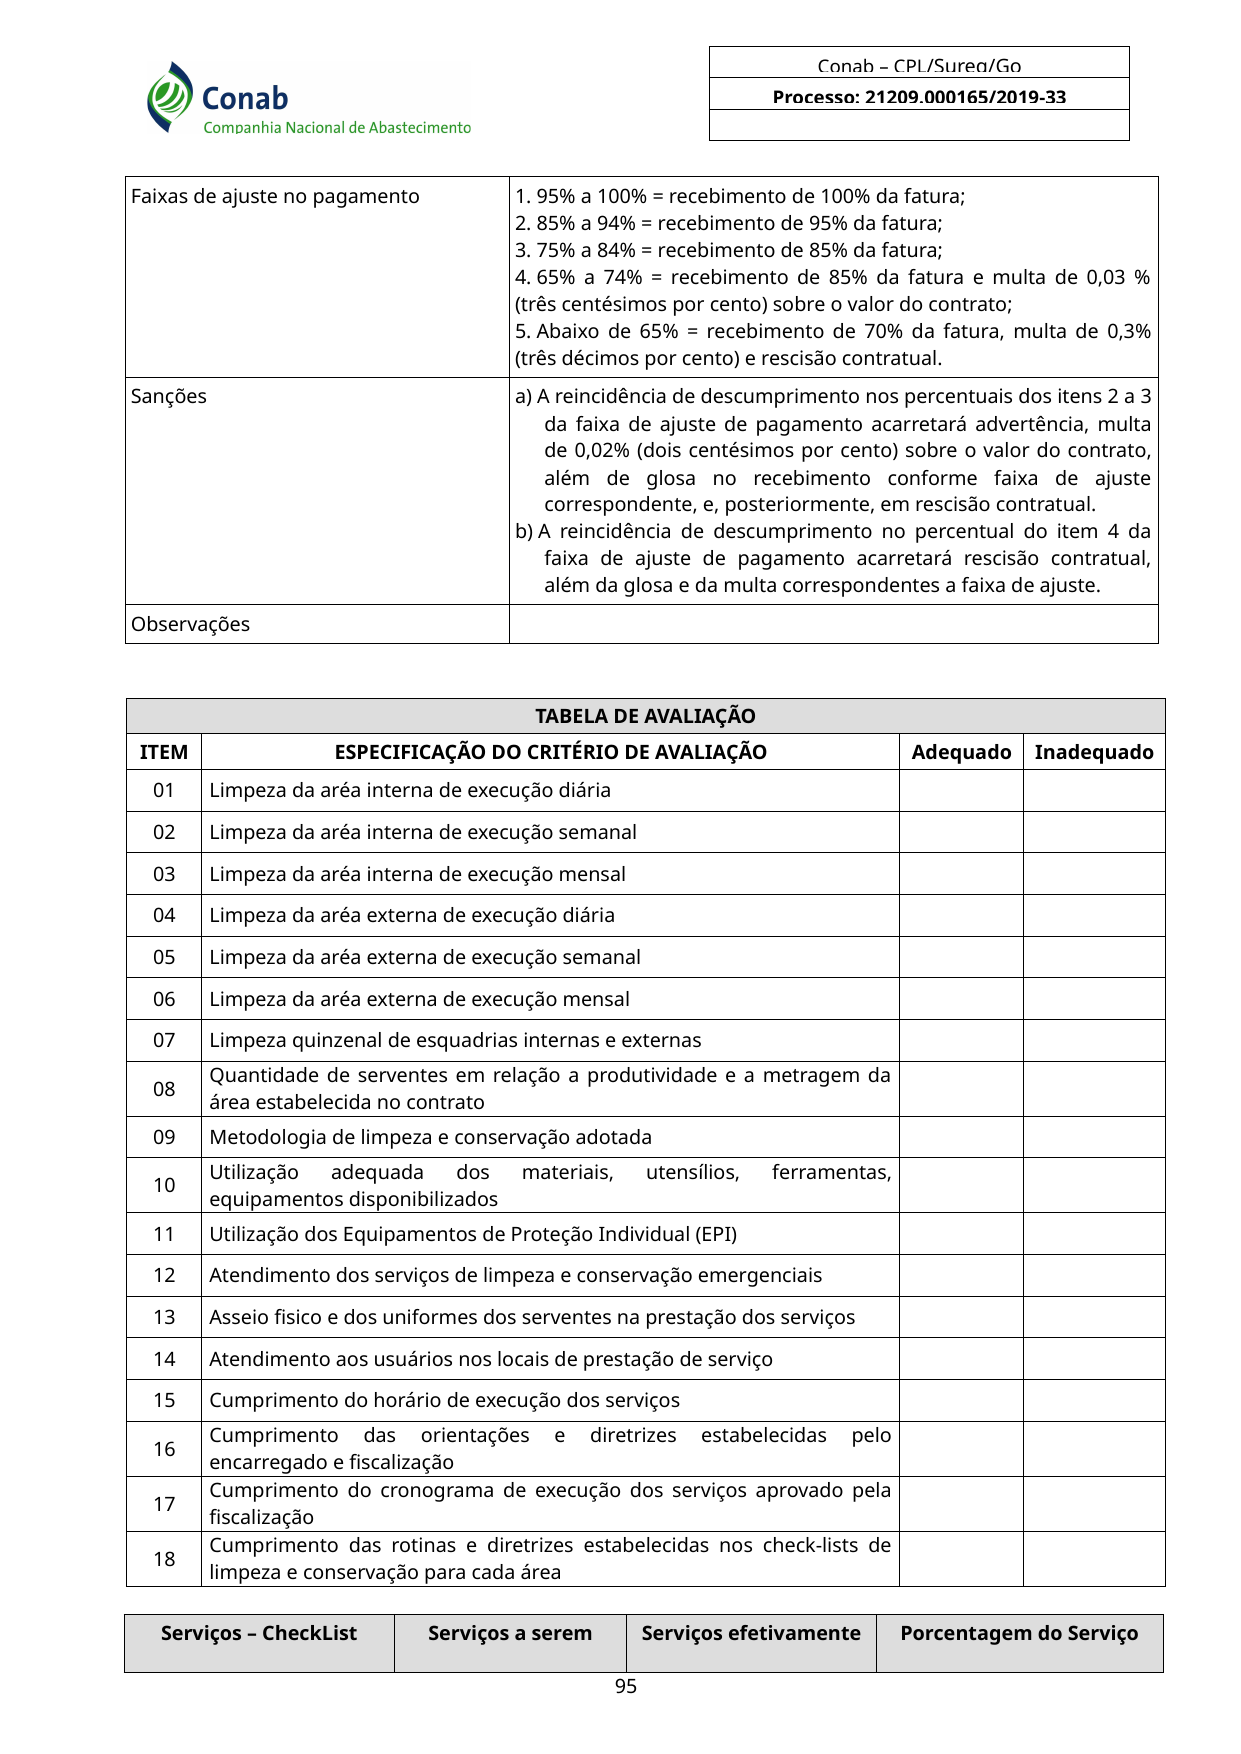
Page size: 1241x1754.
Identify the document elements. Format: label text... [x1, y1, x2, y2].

table_cell 10 [127, 1158, 201, 1212]
table_cell [900, 1255, 1023, 1296]
table_cell [900, 1158, 1023, 1212]
table_cell Quantidade de serventes em relação a produtividade e a metragem da área estabelecida no contrato [202, 1062, 899, 1116]
table_cell [510, 605, 1158, 643]
table_cell Limpeza da aréa externa de execução mensal [202, 978, 899, 1019]
table_cell [900, 1532, 1023, 1586]
table_cell 95% a 100% = recebimento de 100% da fatura; 85% a 94% = recebimento de 95% da fatura; 75% a 84% = recebimento de 85% da fatura; 65% a 74% = recebimento de 85% da fatura e multa de 0,03 % (três centésimos por cento) sobre o valor do contrato; Abaixo de 65% = recebimento de 70% da fatura, multa de 0,3% (três décimos por cento) e rescisão contratual. [510, 177, 1158, 377]
table_cell ITEM [127, 734, 201, 769]
table_cell [1024, 1020, 1165, 1061]
table_cell [1024, 937, 1165, 977]
table_cell [1024, 1213, 1165, 1254]
table_cell [1024, 812, 1165, 852]
table_cell Cumprimento do horário de execução dos serviços [202, 1380, 899, 1421]
table_cell Cumprimento das rotinas e diretrizes estabelecidas nos check-lists de limpeza e conservação para cada área [202, 1532, 899, 1586]
table_cell [1024, 978, 1165, 1019]
table_cell Metodologia de limpeza e conservação adotada [202, 1117, 899, 1157]
table_cell [1024, 1422, 1165, 1476]
table_header Porcentagem do Serviço [877, 1615, 1163, 1672]
table_cell [1024, 853, 1165, 894]
table_cell [900, 812, 1023, 852]
table_cell [900, 1020, 1023, 1061]
table_cell 07 [127, 1020, 201, 1061]
table_cell Inadequado [1024, 734, 1165, 769]
table_cell 11 [127, 1213, 201, 1254]
table_cell [1024, 1477, 1165, 1531]
table_cell [900, 937, 1023, 977]
table_cell [900, 978, 1023, 1019]
table_cell Limpeza da aréa externa de execução diária [202, 895, 899, 936]
table_cell Atendimento aos usuários nos locais de prestação de serviço [202, 1338, 899, 1379]
table_cell [1024, 1255, 1165, 1296]
table_cell 05 [127, 937, 201, 977]
table_cell 04 [127, 895, 201, 936]
table_cell [900, 1380, 1023, 1421]
table_cell [1024, 1338, 1165, 1379]
table_cell Limpeza da aréa interna de execução diária [202, 770, 899, 811]
table_cell Limpeza da aréa interna de execução mensal [202, 853, 899, 894]
table_header TABELA DE AVALIAÇÃO [127, 699, 1165, 733]
table_cell Sanções [126, 378, 509, 604]
table_cell Cumprimento do cronograma de execução dos serviços aprovado pela fiscalização [202, 1477, 899, 1531]
table_header Serviços a serem [395, 1615, 626, 1672]
table_cell [900, 1297, 1023, 1337]
table_cell [900, 770, 1023, 811]
table_cell Adequado [900, 734, 1023, 769]
table_cell 09 [127, 1117, 201, 1157]
table_cell [1024, 1380, 1165, 1421]
table_cell Asseio fisico e dos uniformes dos serventes na prestação dos serviços [202, 1297, 899, 1337]
table_cell [900, 1422, 1023, 1476]
table_cell [1024, 1062, 1165, 1116]
table_cell Atendimento dos serviços de limpeza e conservação emergenciais [202, 1255, 899, 1296]
table_cell Limpeza da aréa interna de execução semanal [202, 812, 899, 852]
table_cell Cumprimento das orientações e diretrizes estabelecidas pelo encarregado e fiscalização [202, 1422, 899, 1476]
table_cell ESPECIFICAÇÃO DO CRITÉRIO DE AVALIAÇÃO [202, 734, 899, 769]
table_cell [1024, 1297, 1165, 1337]
table_cell 16 [127, 1422, 201, 1476]
table_cell Observações [126, 605, 509, 643]
picture [147, 61, 471, 134]
table_cell [900, 1117, 1023, 1157]
table_cell 03 [127, 853, 201, 894]
table_cell 18 [127, 1532, 201, 1586]
table_header Serviços efetivamente [627, 1615, 876, 1672]
table_cell 02 [127, 812, 201, 852]
table_cell 12 [127, 1255, 201, 1296]
table_cell Limpeza da aréa externa de execução semanal [202, 937, 899, 977]
table_cell [1024, 1117, 1165, 1157]
table_cell 13 [127, 1297, 201, 1337]
table_cell [900, 895, 1023, 936]
table_cell 14 [127, 1338, 201, 1379]
table_cell [900, 1477, 1023, 1531]
table_cell 01 [127, 770, 201, 811]
table_cell [900, 1213, 1023, 1254]
table_cell Faixas de ajuste no pagamento [126, 177, 509, 377]
table_cell Limpeza quinzenal de esquadrias internas e externas [202, 1020, 899, 1061]
table_cell [900, 853, 1023, 894]
table_header Serviços – CheckList [125, 1615, 394, 1672]
table_cell A reincidência de descumprimento nos percentuais dos itens 2 a 3 da faixa de ajuste de pagamento acarretará advertência, multa de 0,02% (dois centésimos por cento) sobre o valor do contrato, além de glosa no recebimento conforme faixa de ajuste correspondente, e, posteriormente, em rescisão contratual. A reincidência de descumprimento no percentual do item 4 da faixa de ajuste de pagamento acarretará rescisão contratual, além da glosa e da multa correspondentes a faixa de ajuste. [510, 378, 1158, 604]
table_cell [1024, 1532, 1165, 1586]
table_cell Utilização adequada dos materiais, utensílios, ferramentas, equipamentos disponibilizados [202, 1158, 899, 1212]
table_cell 17 [127, 1477, 201, 1531]
table_cell [1024, 1158, 1165, 1212]
table_cell 15 [127, 1380, 201, 1421]
table_cell 08 [127, 1062, 201, 1116]
table_cell [1024, 895, 1165, 936]
table_cell Utilização dos Equipamentos de Proteção Individual (EPI) [202, 1213, 899, 1254]
table_cell [1024, 770, 1165, 811]
table_cell [900, 1062, 1023, 1116]
table_cell 06 [127, 978, 201, 1019]
table_cell [900, 1338, 1023, 1379]
